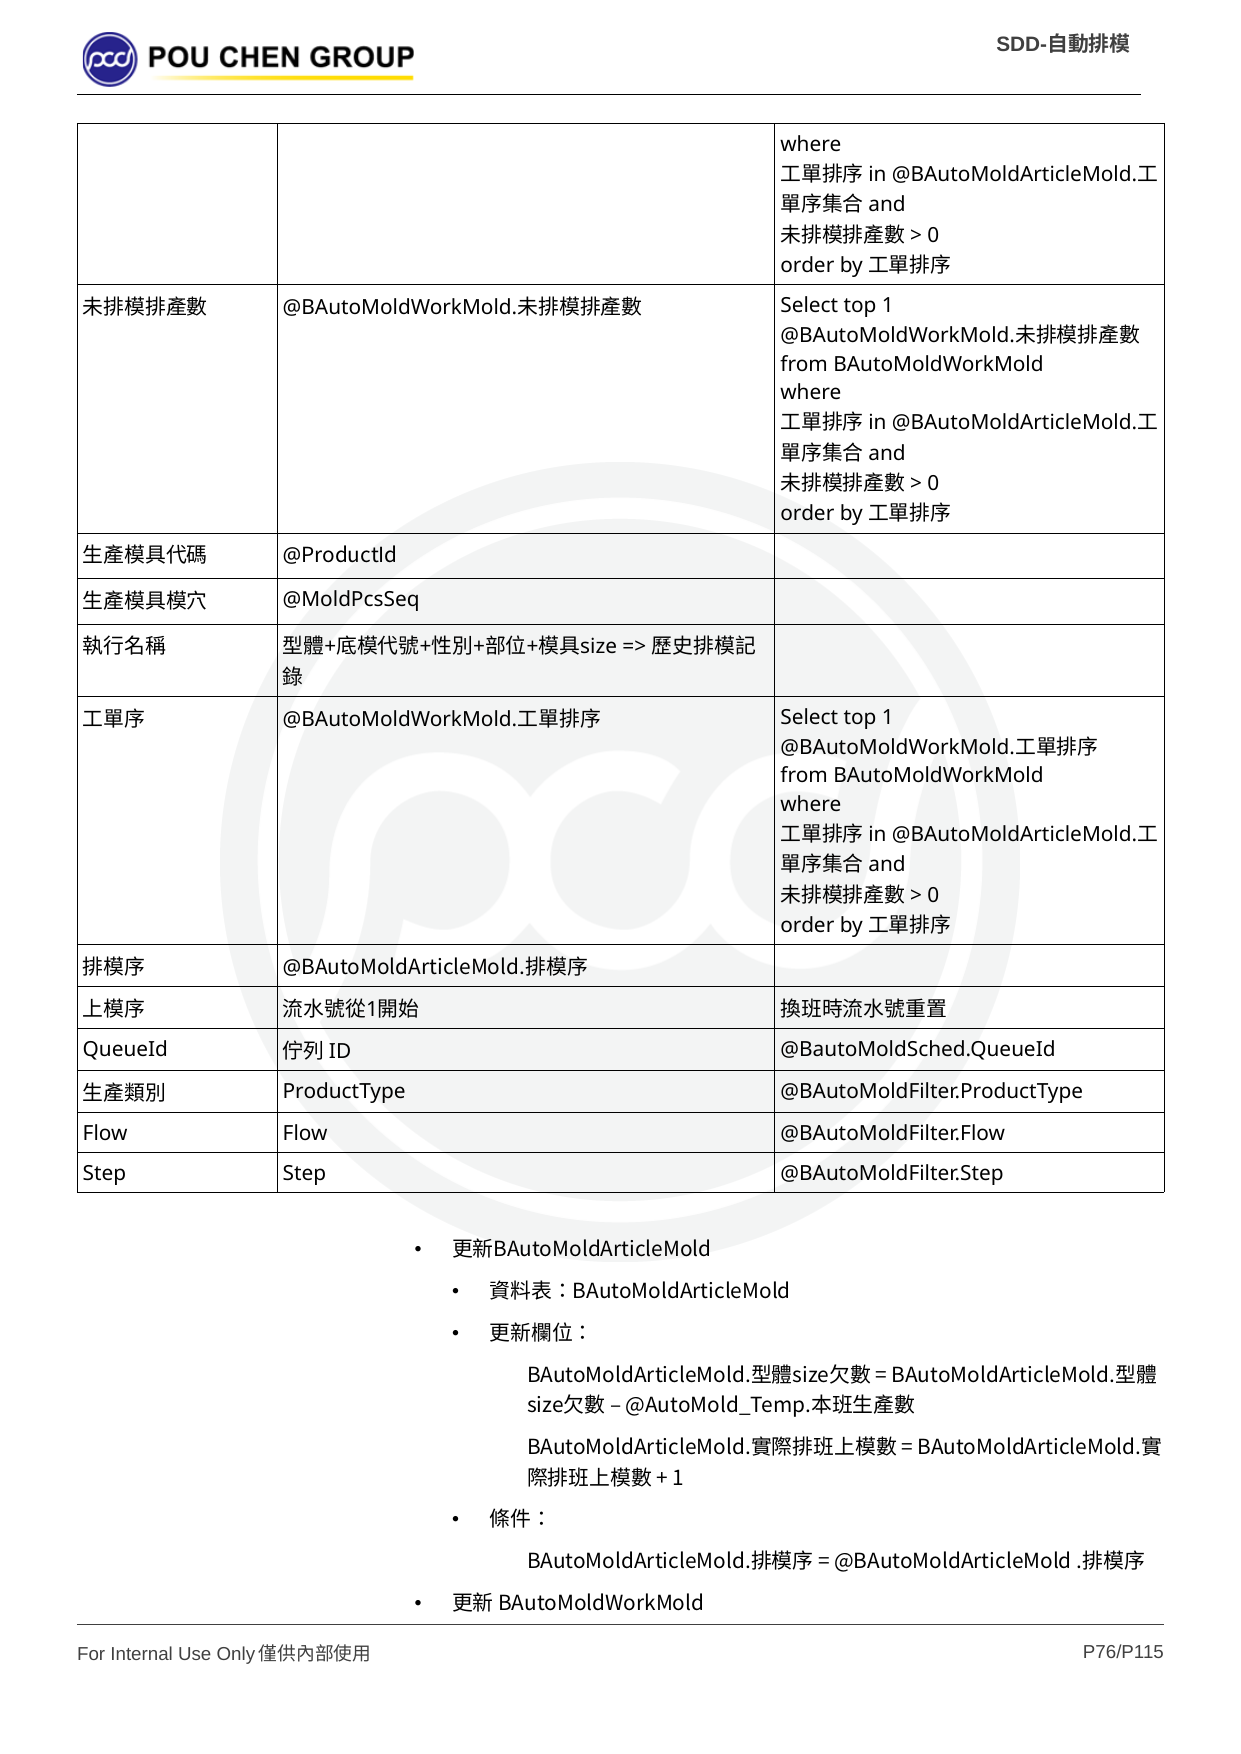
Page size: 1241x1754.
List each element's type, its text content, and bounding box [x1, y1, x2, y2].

picture [278, 1113, 774, 1152]
list BAutoMoldArticleMold.實際排班上模數 = BAutoMoldArticleMold.實際排班上模數 + 1 [489, 1431, 1163, 1491]
picture [1015, 772, 1021, 781]
list 資料表：BAutoMoldArticleMold [452, 1274, 1163, 1304]
picture [278, 1153, 774, 1192]
picture [220, 1071, 277, 1112]
list BAutoMoldArticleMold.型體size欠數 = BAutoMoldArticleMold.型體size欠數 – @AutoMold_Temp.本班生產數 [489, 1358, 1163, 1419]
list 條件： [452, 1503, 1163, 1533]
table_cell @BAutoMoldFilter.Step [775, 1153, 1164, 1192]
picture [220, 1193, 1021, 1263]
table_cell @BAutoMoldArticleMold.排模序 [278, 945, 774, 986]
table_cell where 工單排序 in @BAutoMoldArticleMold.工單序集合 and 未排模排產數 > 0 order by 工單排序 [775, 124, 1164, 284]
picture [220, 987, 277, 1028]
table_cell 換班時流水號重置 [775, 987, 1164, 1028]
picture [775, 625, 1021, 696]
picture [220, 945, 277, 986]
table_cell 佇列 ID [278, 1029, 774, 1070]
table_cell 上模序 [78, 987, 277, 1028]
table_cell Step [78, 1153, 277, 1192]
table_cell 未排模排產數 [78, 285, 277, 533]
table_cell Flow [278, 1113, 774, 1152]
picture [278, 462, 774, 533]
picture [220, 1113, 277, 1152]
picture [278, 1071, 774, 1112]
table_cell @BAutoMoldFilter.ProductType [775, 1071, 1164, 1112]
table_cell [78, 124, 277, 284]
table_cell [775, 625, 1164, 696]
table_cell Select top 1 @BAutoMoldWorkMold.未排模排產數 from BAutoMoldWorkMold where 工單排序 in @BAutoMoldArticleMold.工單序集合 and 未排模排產數 > 0 order by 工單排序 [775, 285, 1164, 533]
picture [278, 625, 774, 696]
table_cell 流水號從1開始 [278, 987, 774, 1028]
picture [775, 1029, 1021, 1070]
table_cell 執行名稱 [78, 625, 277, 696]
table_cell Select top 1 @BAutoMoldWorkMold.工單排序 from BAutoMoldWorkMold where 工單排序 in @BAutoMoldArticleMold.工單序集合 and 未排模排產數 > 0 order by 工單排序 [775, 697, 1164, 944]
table_cell 工單序 [78, 697, 277, 944]
list 更新 BAutoMoldWorkMold [414, 1587, 1163, 1617]
table_cell 生產模具代碼 [78, 534, 277, 578]
list BAutoMoldArticleMold.排模序 = @BAutoMoldArticleMold .排模序 [489, 1545, 1163, 1575]
table_cell 生產模具模穴 [78, 579, 277, 624]
picture [82, 32, 414, 87]
picture [278, 534, 774, 578]
picture [220, 697, 277, 944]
table_cell QueueId [78, 1029, 277, 1070]
table_cell [775, 579, 1164, 624]
table_cell @MoldPcsSeq [278, 579, 774, 624]
table_cell @ProductId [278, 534, 774, 578]
picture [220, 579, 277, 624]
picture [278, 697, 774, 944]
picture [775, 534, 1021, 578]
table_cell @BAutoMoldFilter.Flow [775, 1113, 1164, 1152]
table_cell Step [278, 1153, 774, 1192]
picture [775, 462, 1021, 533]
table_cell 排模序 [78, 945, 277, 986]
table_cell @BAutoMoldWorkMold.工單排序 [278, 697, 774, 944]
picture [775, 987, 1021, 1028]
picture [278, 987, 774, 1028]
picture [278, 579, 774, 624]
table_cell [278, 124, 774, 284]
picture [220, 462, 277, 533]
picture [220, 534, 277, 578]
table_cell [775, 534, 1164, 578]
picture [220, 1029, 277, 1070]
picture [775, 579, 1021, 624]
table_cell ProductType [278, 1071, 774, 1112]
picture [775, 697, 1021, 944]
table_cell Flow [78, 1113, 277, 1152]
table_cell @BAutoMoldWorkMold.未排模排產數 [278, 285, 774, 533]
picture [278, 945, 774, 986]
picture [775, 1071, 1021, 1112]
picture [220, 625, 277, 696]
table_cell 生產類別 [78, 1071, 277, 1112]
table_cell 型體+底模代號+性別+部位+模具size => 歷史排模記錄 [278, 625, 774, 696]
picture [775, 1153, 1021, 1192]
list 更新欄位： [452, 1316, 1163, 1347]
picture [775, 945, 1021, 986]
picture [775, 1113, 1021, 1152]
table_cell [775, 945, 1164, 986]
list 更新BAutoMoldArticleMold [414, 1232, 1163, 1263]
table_cell @BautoMoldSched.QueueId [775, 1029, 1164, 1070]
picture [278, 1029, 774, 1070]
picture [220, 1153, 277, 1192]
